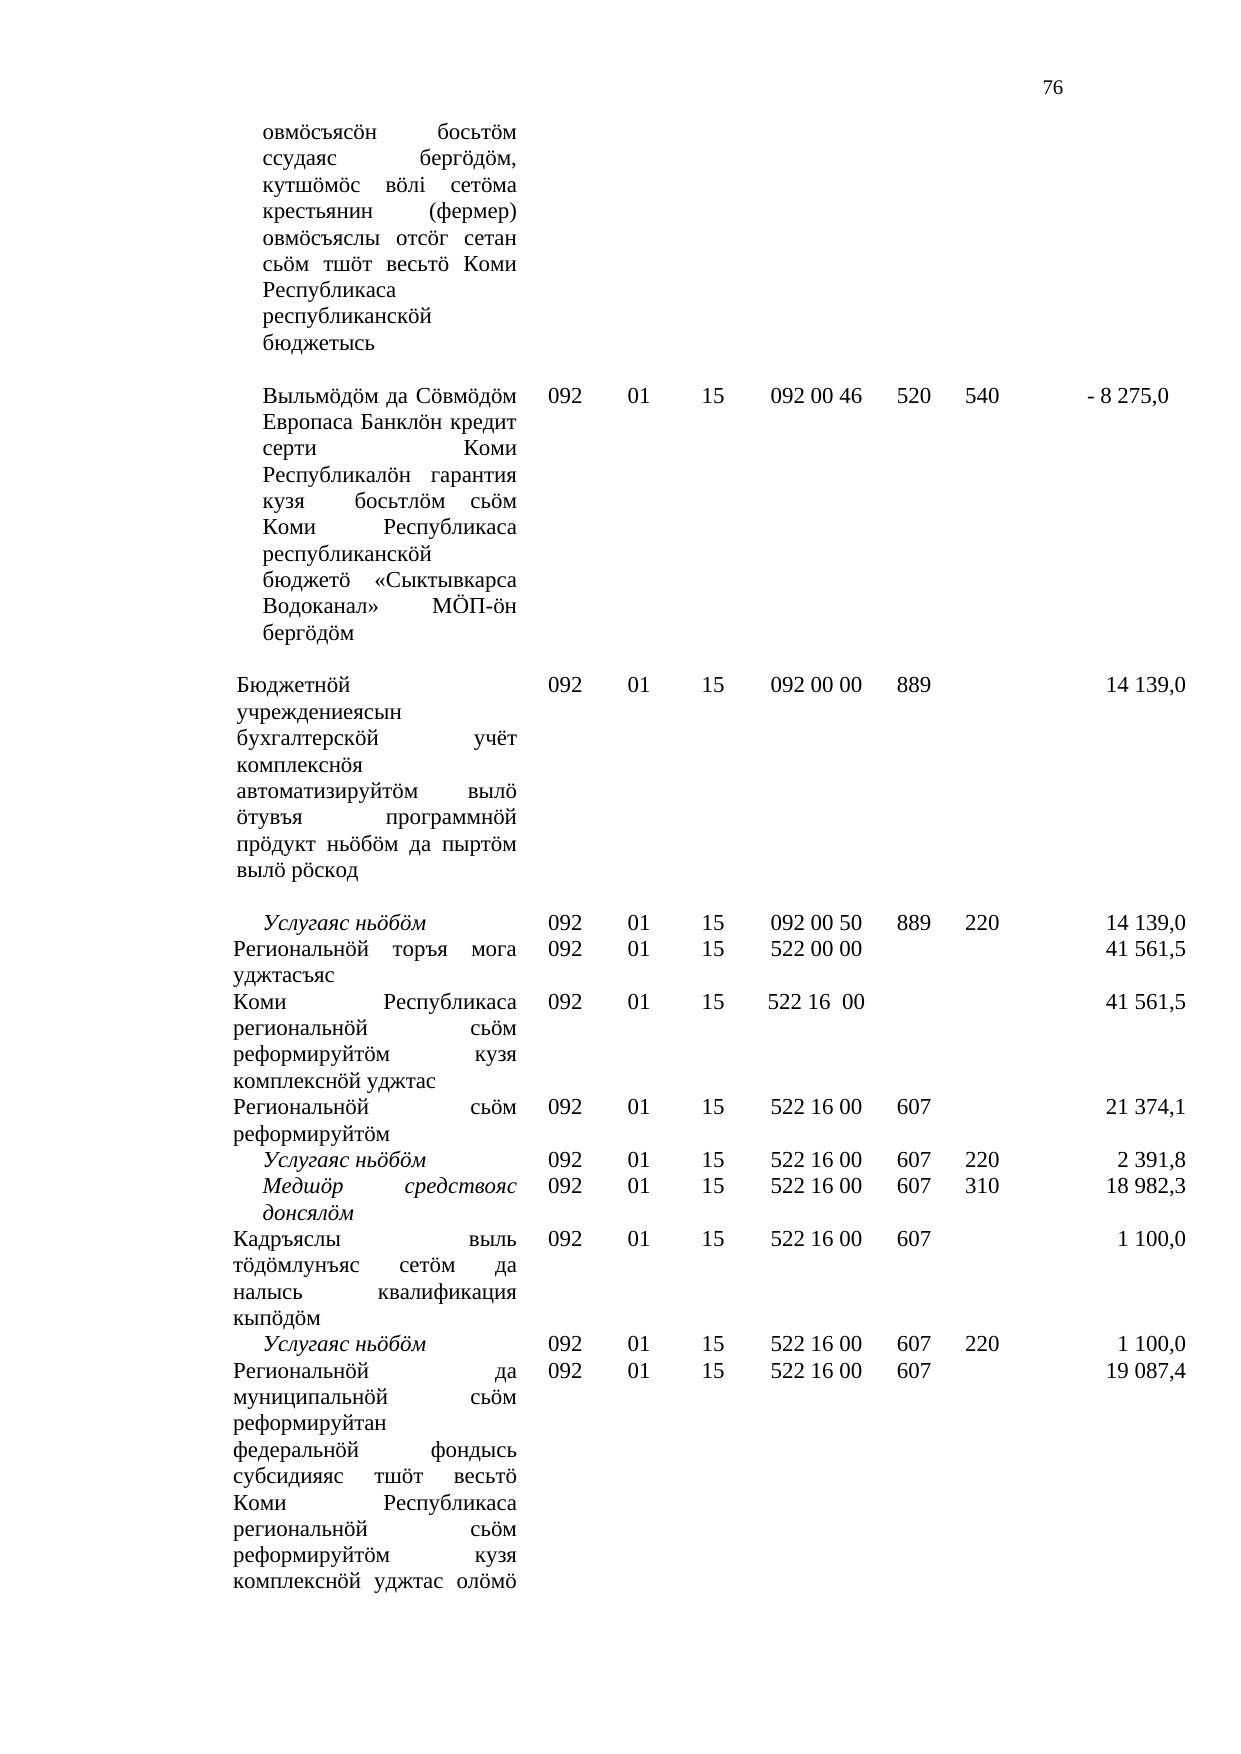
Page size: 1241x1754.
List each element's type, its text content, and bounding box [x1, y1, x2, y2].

table_cell 889 [883, 672, 945, 909]
table_cell 607 [883, 1093, 945, 1146]
table_cell [945, 118, 1019, 382]
table_cell 15 [676, 382, 750, 672]
table_cell 15 [676, 935, 750, 988]
table_cell [945, 935, 1019, 988]
table_cell 01 [602, 988, 676, 1093]
table_cell [1197, 382, 1240, 672]
table_cell 220 [945, 1330, 1019, 1357]
table_cell Региональнöй сьöм реформируйтöм [222, 1093, 528, 1146]
table_cell [676, 118, 750, 382]
table_cell 01 [602, 1225, 676, 1330]
table_cell 092 [528, 909, 602, 935]
table_cell [602, 118, 676, 382]
table_cell Бюджетнöй учреждениеясын бухгалтерскöй учёт комплекснöя автоматизируйтöм вылö öтувъя программнöй прöдукт ньöбöм да пыртöм вылö рöскод [222, 672, 528, 909]
table_cell Услугаяс ньöбöм [222, 1146, 528, 1172]
table_cell 01 [602, 382, 676, 672]
table_cell 522 16 00 [750, 1093, 882, 1146]
table_cell [1197, 1330, 1240, 1357]
table_cell 01 [602, 935, 676, 988]
table_cell [528, 118, 602, 382]
table_cell [1197, 1357, 1240, 1594]
table_cell 092 [528, 672, 602, 909]
table_cell Кадръяслы выль тöдöмлунъяс сетöм да налысь квалификация кыпöдöм [222, 1225, 528, 1330]
table_cell 522 00 00 [750, 935, 882, 988]
table_cell [883, 935, 945, 988]
table_cell 15 [676, 672, 750, 909]
table_cell 14 139,0 [1019, 672, 1197, 909]
table_cell 522 16 00 [750, 1146, 882, 1172]
table_cell 092 [528, 1146, 602, 1172]
table_cell [883, 118, 945, 382]
table_cell 522 16 00 [750, 1357, 882, 1594]
table_cell 01 [602, 1093, 676, 1146]
table_cell 01 [602, 1172, 676, 1225]
table_cell [1197, 1172, 1240, 1225]
table_cell 15 [676, 909, 750, 935]
table_cell 092 00 46 [750, 382, 882, 672]
table_cell [1197, 672, 1240, 909]
table_cell 889 [883, 909, 945, 935]
table_cell 15 [676, 1357, 750, 1594]
table_cell 092 [528, 1357, 602, 1594]
table_cell 15 [676, 1225, 750, 1330]
table_cell Региональнöй да муниципальнöй сьöм реформируйтан федеральнöй фондысь субсидияяс тшöт весьтö Коми Республикаса региональнöй сьöм реформируйтöм кузя комплекснöй уджтас олöмö [222, 1357, 528, 1594]
table_cell 607 [883, 1330, 945, 1357]
table_cell [1019, 118, 1197, 382]
table_cell 092 00 00 [750, 672, 882, 909]
table_cell [1197, 118, 1240, 382]
table_cell [750, 118, 882, 382]
table_cell 522 16 00 [750, 1225, 882, 1330]
table_cell [945, 672, 1019, 909]
table_cell [1197, 1146, 1240, 1172]
table_cell 540 [945, 382, 1019, 672]
table_cell 01 [602, 909, 676, 935]
table_cell [1197, 988, 1240, 1093]
table_cell 607 [883, 1146, 945, 1172]
table_cell 520 [883, 382, 945, 672]
table_cell Медшöр средствояс донсялöм [222, 1172, 528, 1225]
table_cell 1 100,0 [1019, 1225, 1197, 1330]
table_cell 15 [676, 1093, 750, 1146]
table_cell 15 [676, 1146, 750, 1172]
table_cell 15 [676, 988, 750, 1093]
table_cell 41 561,5 [1019, 935, 1197, 988]
table_cell 522 16 00 [750, 988, 882, 1093]
table_cell 15 [676, 1330, 750, 1357]
table_cell 41 561,5 [1019, 988, 1197, 1093]
table_cell 14 139,0 [1019, 909, 1197, 935]
table_cell овмöсъясöн босьтöм ссудаяс бергöдöм, кутшöмöс вöлi сетöма крестьянин (фермер) овмöсъяслы отсöг сетан сьöм тшöт весьтö Коми Республикаса республиканскöй бюджетысь [222, 118, 528, 382]
table_cell 092 [528, 935, 602, 988]
table_cell 19 087,4 [1019, 1357, 1197, 1594]
table_cell 15 [676, 1172, 750, 1225]
table_cell 1 100,0 [1019, 1330, 1197, 1357]
table_cell Региональнöй торъя мога уджтасъяс [222, 935, 528, 988]
table_cell [883, 988, 945, 1093]
table_cell Выльмöдöм да Сöвмöдöм Европаса Банклöн кредит серти Коми Республикалöн гарантия кузя босьтлöм сьöм Коми Республикаса республиканскöй бюджетö «Сыктывкарса Водоканал» МÖП-öн бергöдöм [222, 382, 528, 672]
table_cell [945, 1225, 1019, 1330]
table_cell Услугаяс ньöбöм [222, 909, 528, 935]
table_cell [945, 1357, 1019, 1594]
table_cell 607 [883, 1357, 945, 1594]
table_cell Коми Республикаса региональнöй сьöм реформируйтöм кузя комплекснöй уджтас [222, 988, 528, 1093]
table_cell - 8 275,0 [1019, 382, 1197, 672]
table_cell [1197, 909, 1240, 935]
table_cell 310 [945, 1172, 1019, 1225]
table_cell 522 16 00 [750, 1330, 882, 1357]
table_cell 01 [602, 1357, 676, 1594]
table_cell Услугаяс ньöбöм [222, 1330, 528, 1357]
table_cell 01 [602, 1146, 676, 1172]
table_cell [945, 1093, 1019, 1146]
table_cell 607 [883, 1225, 945, 1330]
table_cell 092 [528, 1225, 602, 1330]
table_cell [1197, 1225, 1240, 1330]
table_cell 18 982,3 [1019, 1172, 1197, 1225]
table_cell 21 374,1 [1019, 1093, 1197, 1146]
table_cell 092 [528, 988, 602, 1093]
table_cell 607 [883, 1172, 945, 1225]
table_cell [1197, 1093, 1240, 1146]
table_cell 092 [528, 1093, 602, 1146]
table_cell 092 [528, 382, 602, 672]
table_cell 01 [602, 672, 676, 909]
table_cell [1197, 935, 1240, 988]
table_cell 092 00 50 [750, 909, 882, 935]
table_cell 220 [945, 1146, 1019, 1172]
table_cell 2 391,8 [1019, 1146, 1197, 1172]
table_cell 220 [945, 909, 1019, 935]
table_cell 01 [602, 1330, 676, 1357]
table_cell [945, 988, 1019, 1093]
table_cell 092 [528, 1172, 602, 1225]
table_cell 092 [528, 1330, 602, 1357]
table_cell 522 16 00 [750, 1172, 882, 1225]
